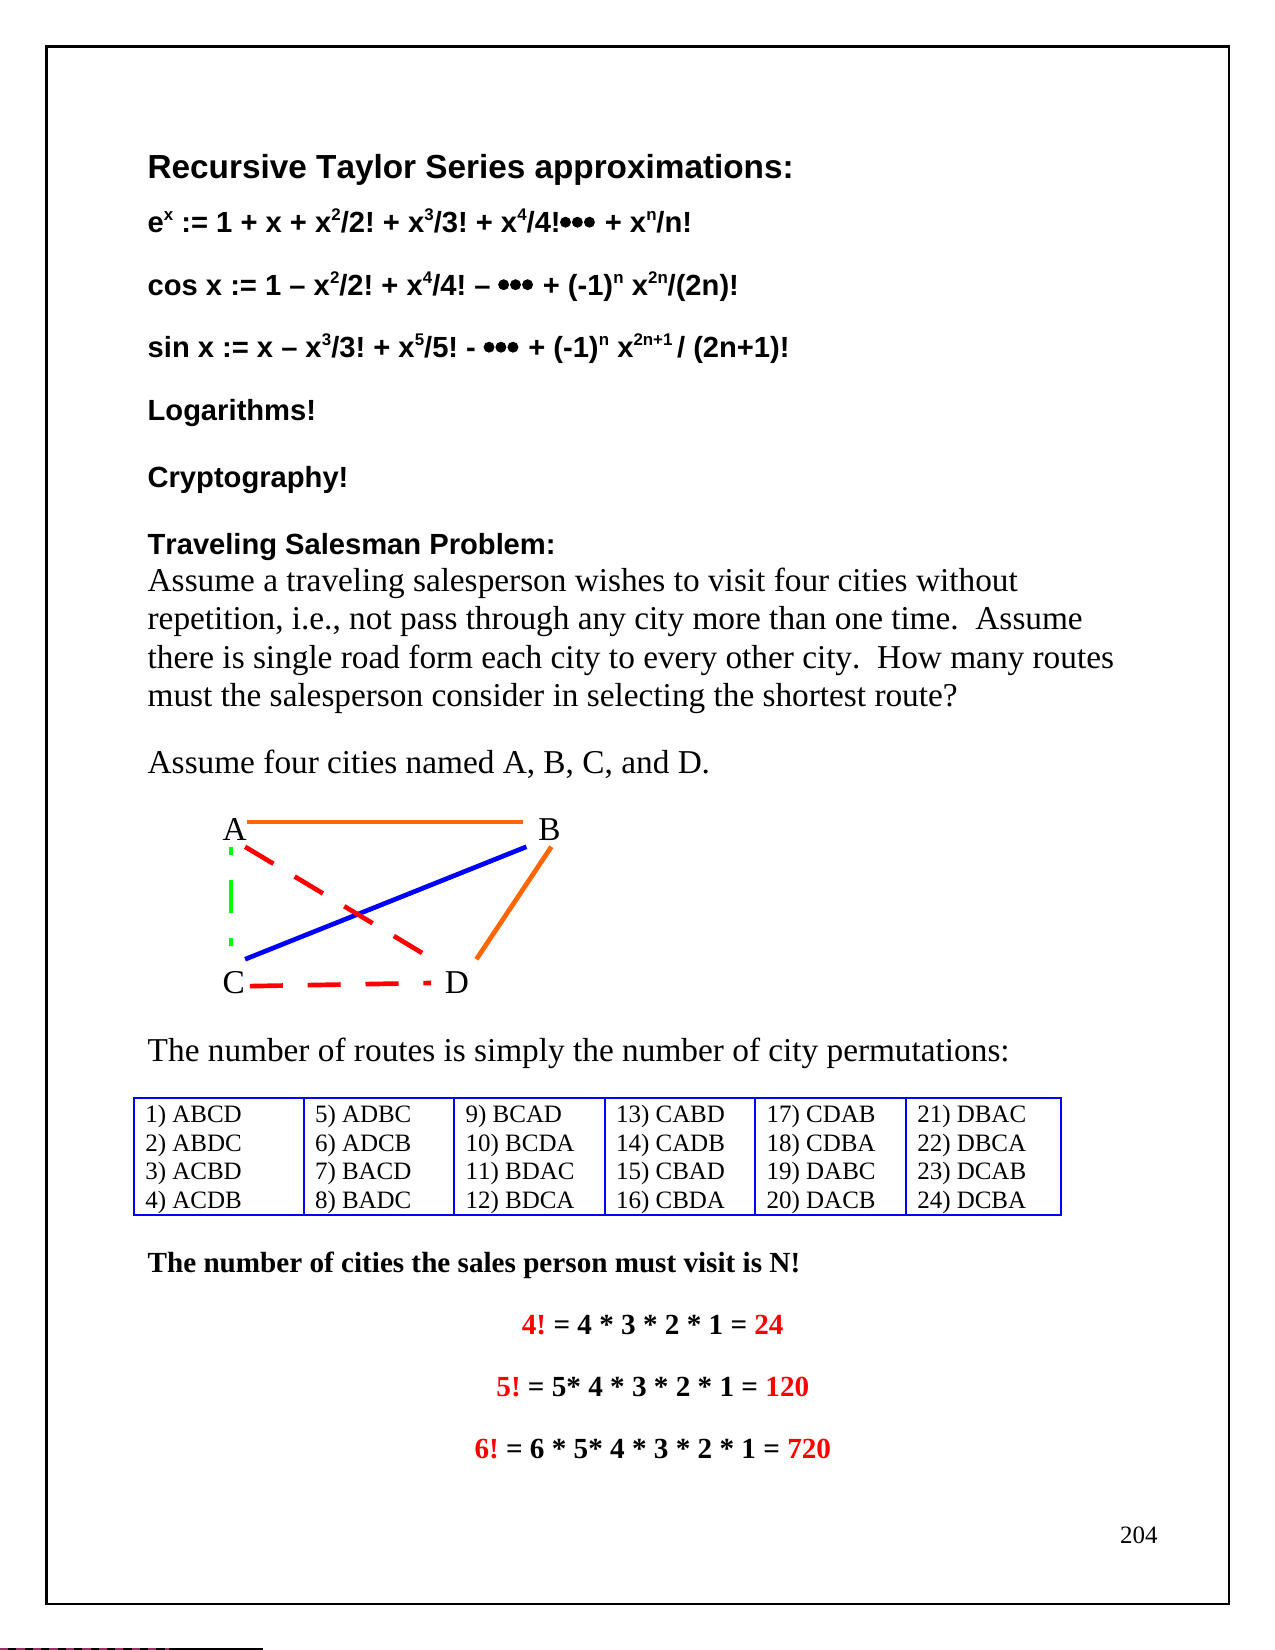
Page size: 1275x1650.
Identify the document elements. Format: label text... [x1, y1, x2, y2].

text Cryptography! [147, 459, 1158, 493]
text Recursive Taylor Series approximations: [147, 147, 1158, 186]
text The number of cities the sales person must visit is N! [147, 1245, 1158, 1278]
text Assume four cities named A, B, C, and D. [147, 742, 1158, 781]
text Logarithms! [147, 392, 1158, 426]
text Assume a traveling salesperson wishes to visit four cities without repetition, i.e., not pass through any city more than one time. Assume there is single road form each city to every other city. How many routes must the salesperson consider in selecting the shortest route? [147, 560, 1158, 713]
table_header 5) ADBC 6) ADCB 7) BACD 8) BADC [305, 1099, 453, 1214]
text 6! = 6 * 5* 4 * 3 * 2 * 1 = 720 [147, 1432, 1158, 1465]
text The number of routes is simply the number of city permutations: [147, 1030, 1158, 1068]
text cos x := 1 – x2/2! + x4/4! –  + (-1)n x2n/(2n)! [147, 267, 1158, 301]
text 5! = 5* 4 * 3 * 2 * 1 = 120 [147, 1369, 1158, 1403]
text C D [147, 963, 1158, 1001]
table_header 1) ABCD 2) ABDC 3) ACBD 4) ACDB [135, 1099, 303, 1214]
text A B [147, 809, 1158, 848]
text sin x := x – x3/3! + x5/5! -  + (-1)n x2n+1 / (2n+1)! [147, 330, 1158, 364]
table_header 13) CABD 14) CADB 15) CBAD 16) CBDA [606, 1099, 754, 1214]
table_header 17) CDAB 18) CDBA 19) DABC 20) DACB [756, 1099, 905, 1214]
table_header 9) BCAD 10) BCDA 11) BDAC 12) BDCA [455, 1099, 604, 1214]
text Traveling Salesman Problem: [147, 527, 1158, 560]
table_header 21) DBAC 22) DBCA 23) DCAB 24) DCBA [907, 1099, 1060, 1214]
text ex := 1 + x + x2/2! + x3/3! + x4/4! + xn/n! [147, 205, 1158, 239]
text 4! = 4 * 3 * 2 * 1 = 24 [147, 1307, 1158, 1341]
